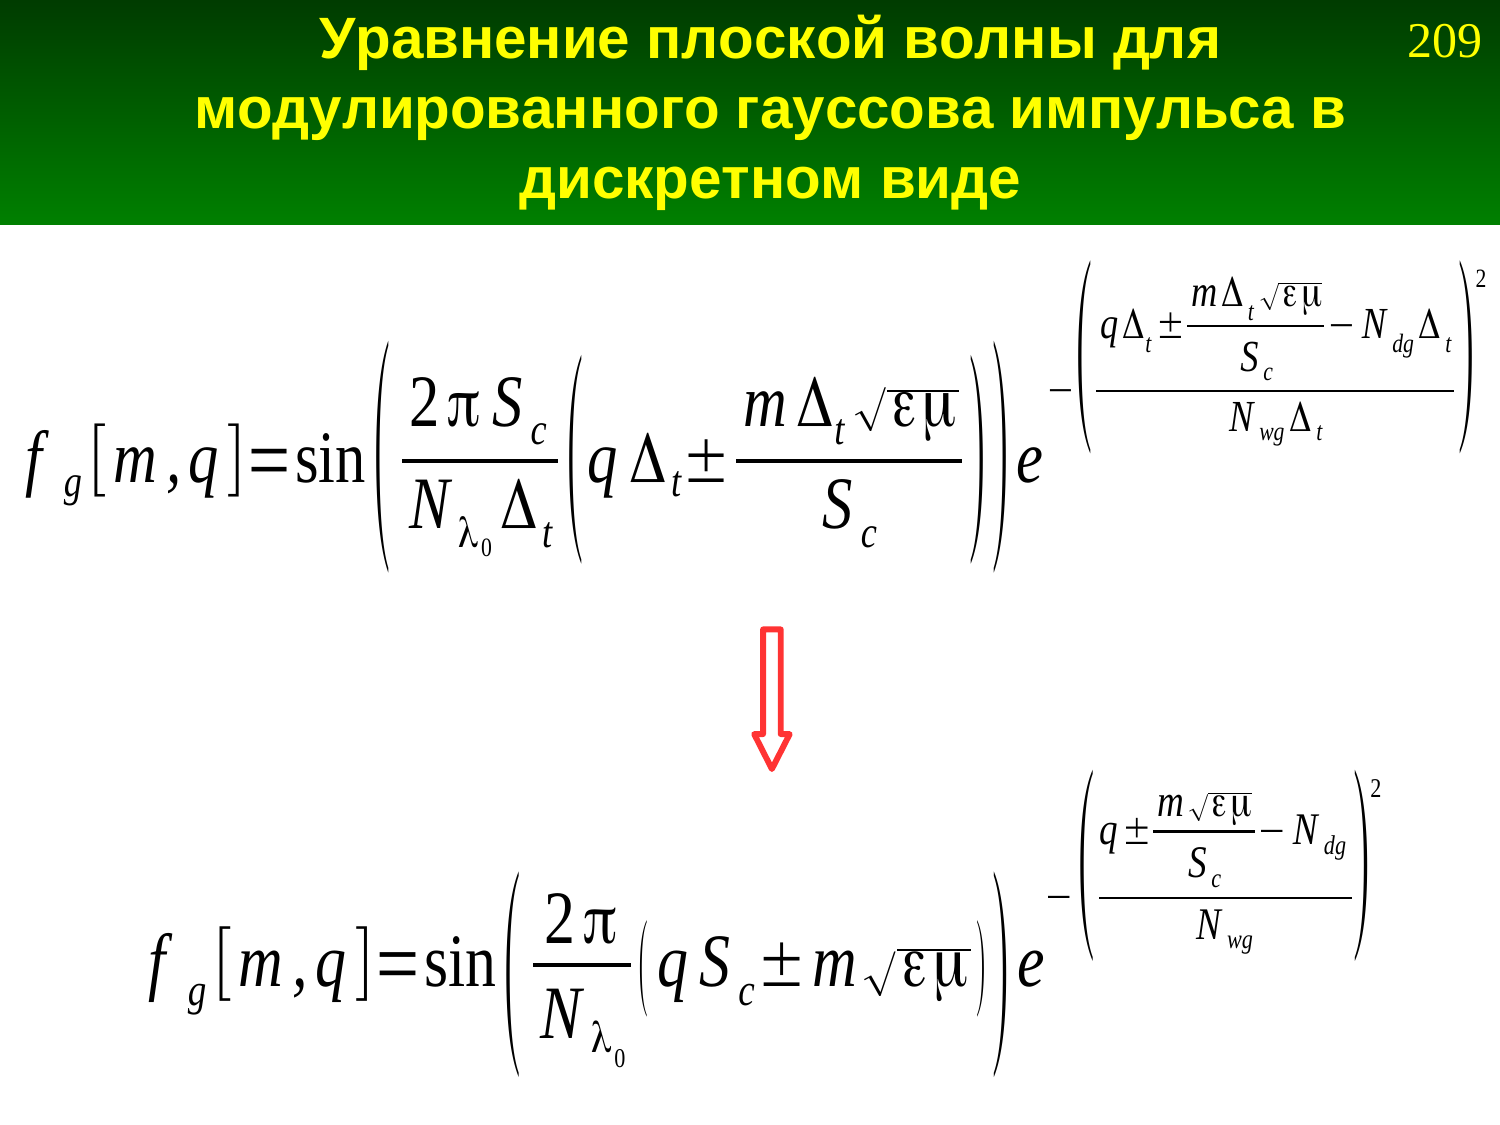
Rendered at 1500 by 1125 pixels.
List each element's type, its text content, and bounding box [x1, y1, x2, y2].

chart [0, 259, 1500, 579]
chart [121, 769, 1399, 1082]
title Уравнение плоской волны для модулированного гауссова импульса в дискретном виде [100, 0, 1441, 219]
